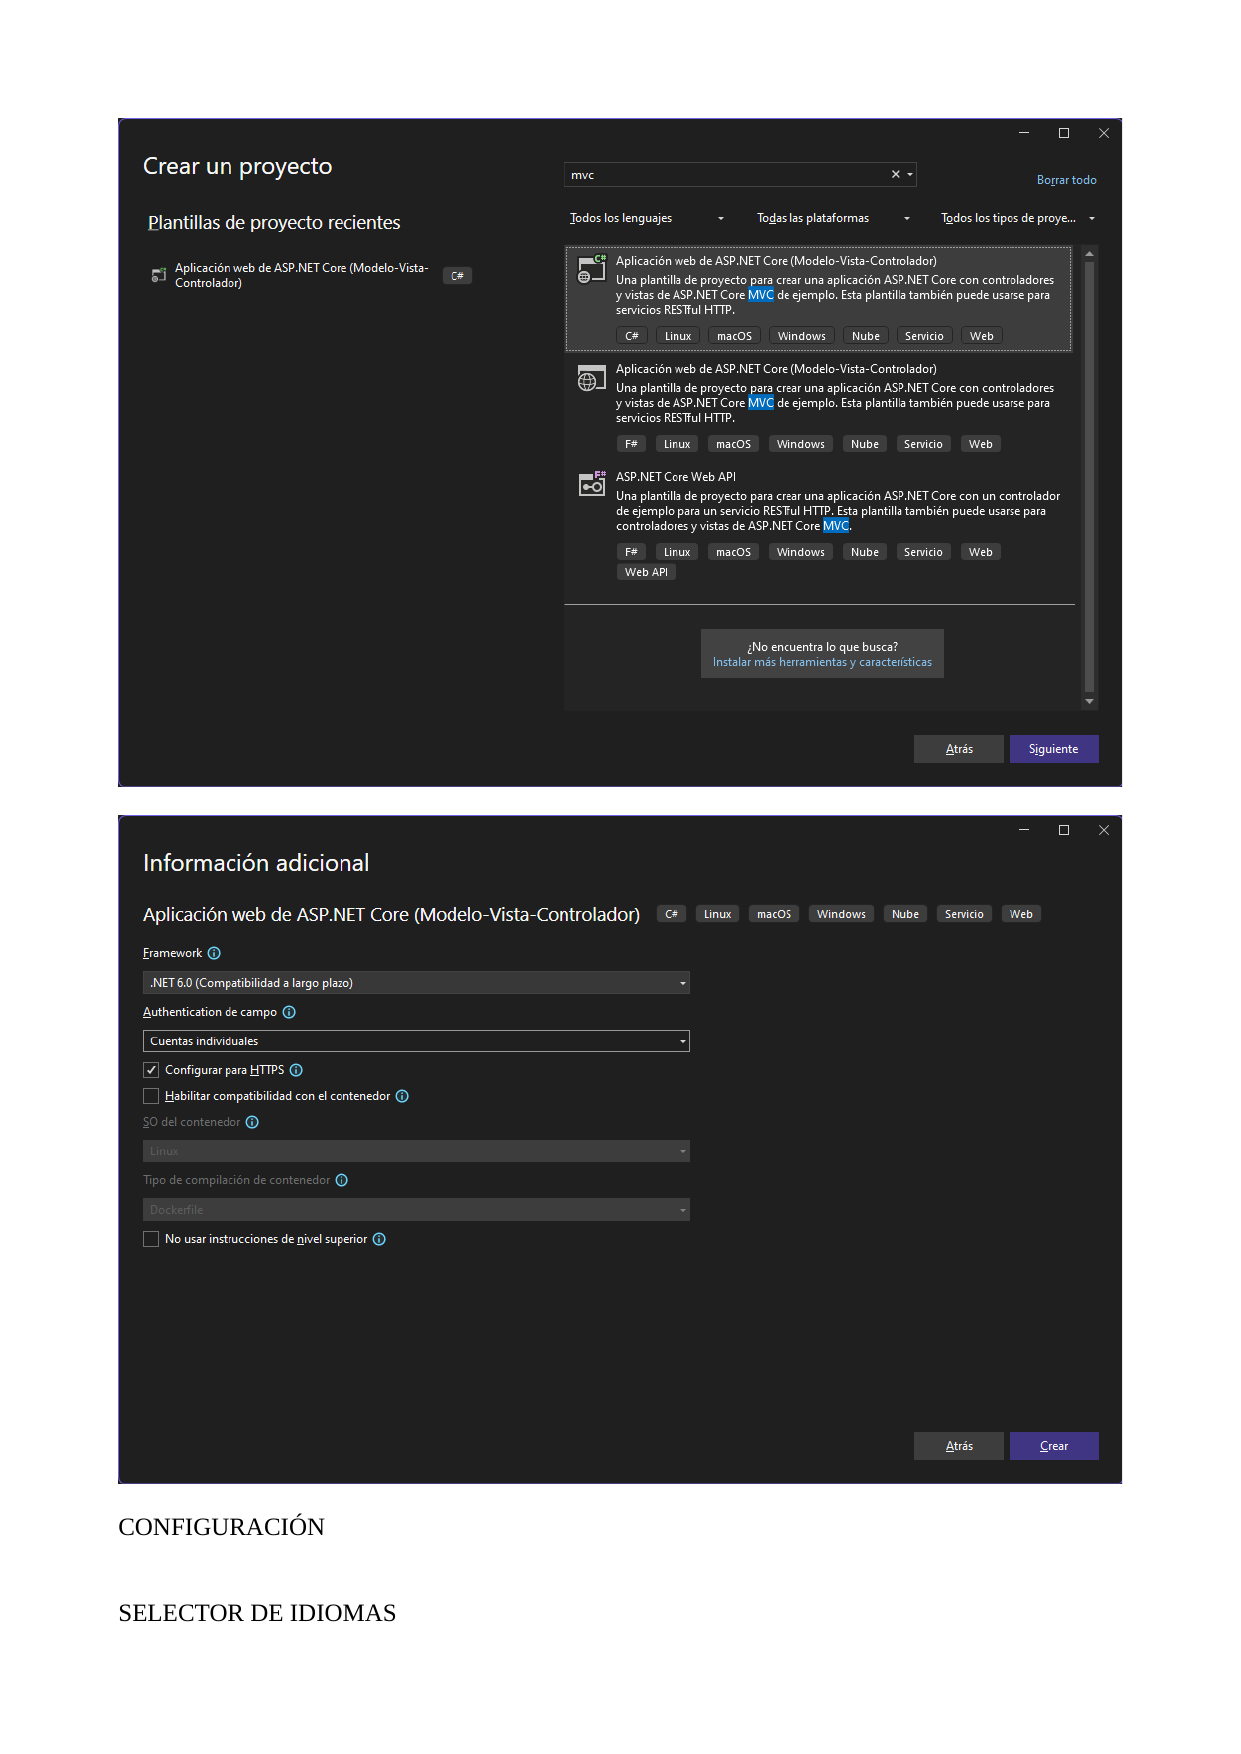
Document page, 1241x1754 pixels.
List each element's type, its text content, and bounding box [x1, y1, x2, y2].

text SELECTOR DE IDIOMAS [118, 1598, 1122, 1627]
picture [118, 118, 1123, 787]
text CONFIGURACIÓN [118, 1512, 1122, 1541]
picture [118, 815, 1123, 1484]
